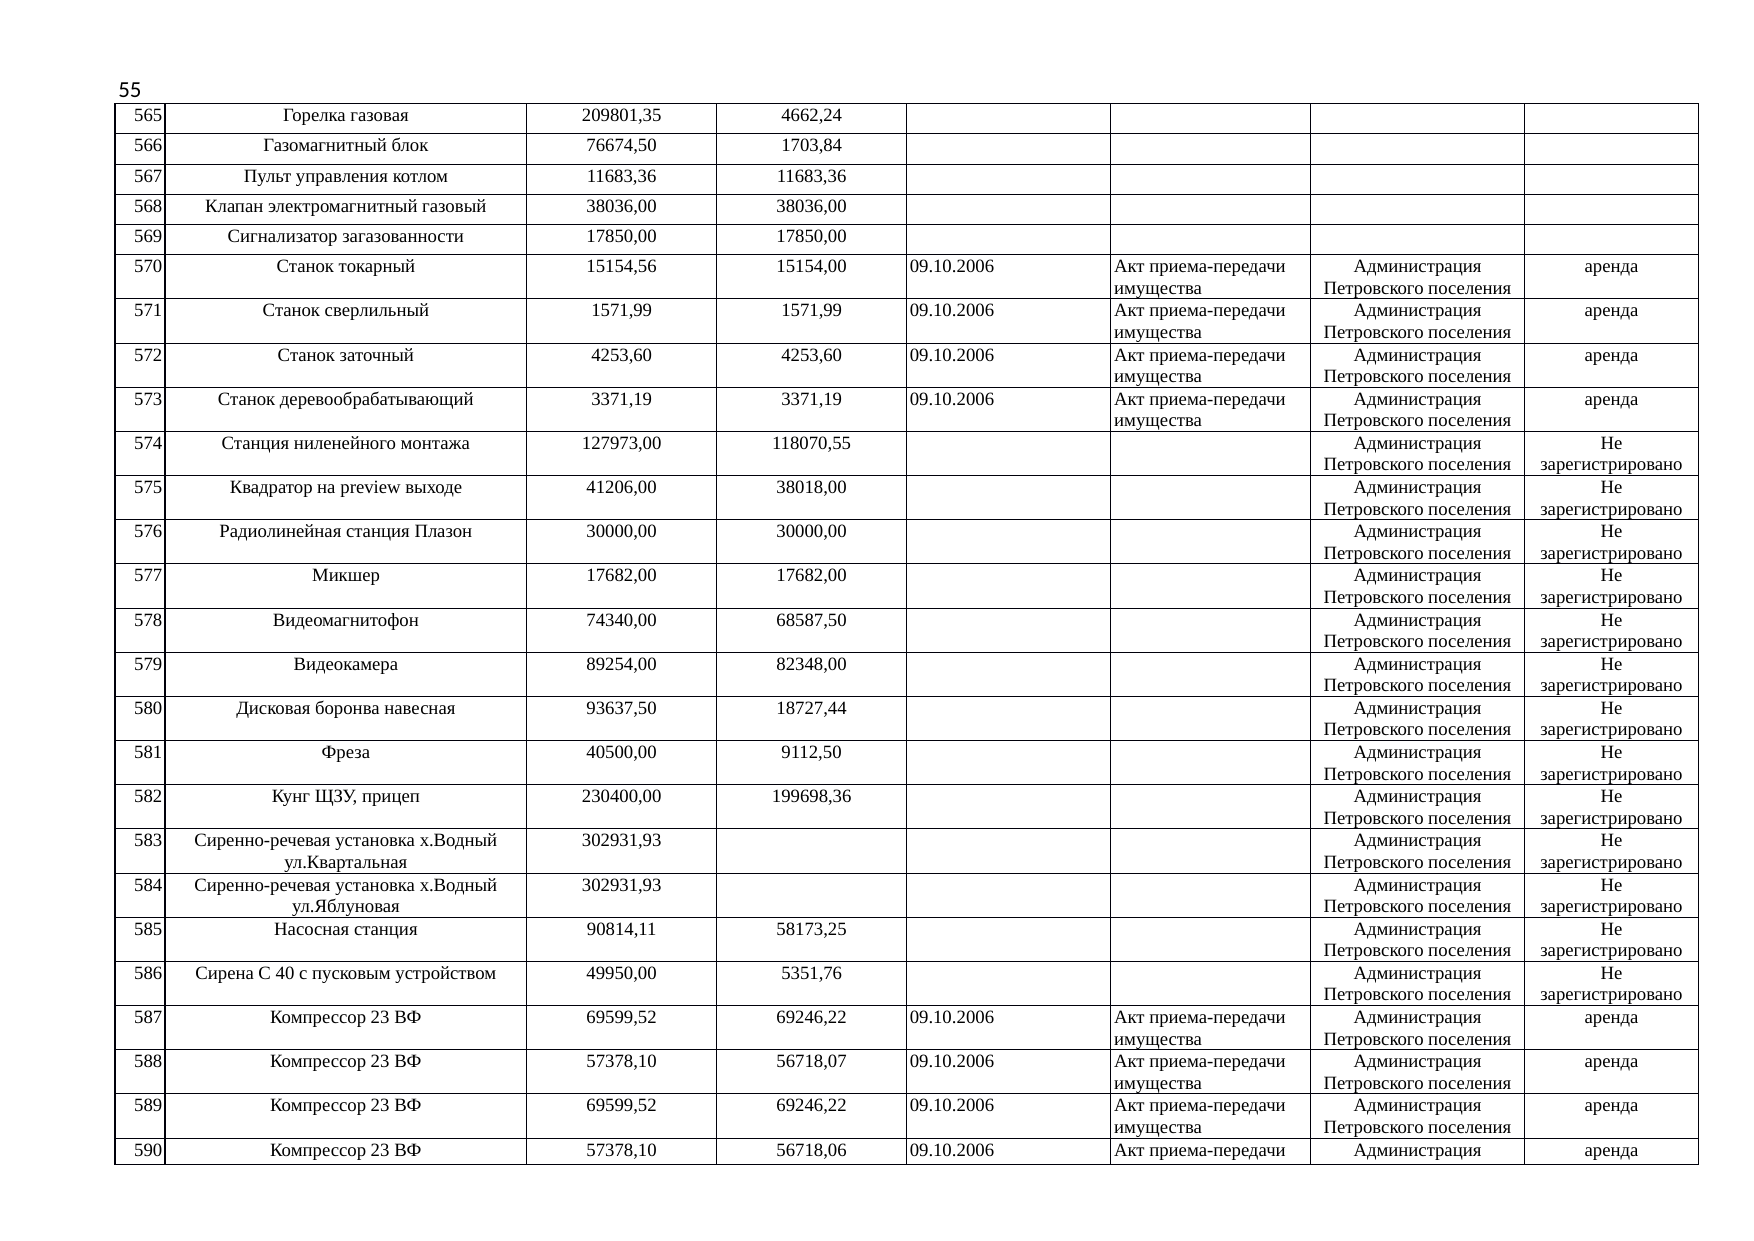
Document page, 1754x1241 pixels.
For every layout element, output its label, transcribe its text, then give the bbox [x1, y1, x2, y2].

table_cell Акт приема-передачи имущества [1111, 1006, 1310, 1049]
table_cell 565 [116, 104, 164, 133]
table_cell Администрация Петровского поселения [1311, 388, 1524, 431]
table_cell 567 [116, 165, 164, 194]
table_cell 1703,84 [717, 134, 906, 163]
table_cell 1571,99 [527, 299, 716, 342]
table_cell Не зарегистрировано [1525, 918, 1698, 961]
table_cell [907, 225, 1110, 254]
table_cell 5351,76 [717, 962, 906, 1005]
table_cell 82348,00 [717, 653, 906, 696]
table_cell 230400,00 [527, 785, 716, 828]
table_cell 571 [116, 299, 164, 342]
table_cell Администрация Петровского поселения [1311, 1094, 1524, 1137]
table_cell 15154,56 [527, 255, 716, 298]
table_cell Станция ниленейного монтажа [166, 432, 526, 475]
table_cell [907, 476, 1110, 519]
table_cell Фреза [166, 741, 526, 784]
table_cell [717, 829, 906, 872]
table_cell Администрация Петровского поселения [1311, 255, 1524, 298]
table_cell аренда [1525, 255, 1698, 298]
table_cell [907, 195, 1110, 224]
table_cell 17682,00 [527, 564, 716, 607]
table_cell 69246,22 [717, 1094, 906, 1137]
table_cell Станок сверлильный [166, 299, 526, 342]
table_cell 30000,00 [717, 520, 906, 563]
table_cell [1311, 225, 1524, 254]
table_cell Микшер [166, 564, 526, 607]
table_cell 40500,00 [527, 741, 716, 784]
table_cell Администрация Петровского поселения [1311, 564, 1524, 607]
table_cell Станок заточный [166, 344, 526, 387]
table_cell [1525, 165, 1698, 194]
table_cell 4662,24 [717, 104, 906, 133]
table_cell 4253,60 [717, 344, 906, 387]
table_cell Сигнализатор загазованности [166, 225, 526, 254]
table_cell 568 [116, 195, 164, 224]
table_cell Видеокамера [166, 653, 526, 696]
table_cell 09.10.2006 [907, 344, 1110, 387]
table_cell 1571,99 [717, 299, 906, 342]
table_cell [907, 829, 1110, 872]
table_cell Клапан электромагнитный газовый [166, 195, 526, 224]
table_cell [907, 520, 1110, 563]
table_cell 56718,07 [717, 1050, 906, 1093]
table_cell [1111, 653, 1310, 696]
table_cell [1111, 609, 1310, 652]
table_cell 582 [116, 785, 164, 828]
table_cell 579 [116, 653, 164, 696]
table_cell Не зарегистрировано [1525, 476, 1698, 519]
table_cell 11683,36 [527, 165, 716, 194]
table_cell Акт приема-передачи [1111, 1139, 1310, 1164]
table_cell [1111, 104, 1310, 133]
table_cell 69599,52 [527, 1006, 716, 1049]
table_cell 583 [116, 829, 164, 872]
table_cell 118070,55 [717, 432, 906, 475]
table_cell 572 [116, 344, 164, 387]
table_cell 586 [116, 962, 164, 1005]
table_cell Акт приема-передачи имущества [1111, 388, 1310, 431]
table_cell 74340,00 [527, 609, 716, 652]
table_cell Радиолинейная станция Плазон [166, 520, 526, 563]
table_cell [1525, 225, 1698, 254]
table_cell Пульт управления котлом [166, 165, 526, 194]
table_cell 57378,10 [527, 1139, 716, 1164]
table_cell 580 [116, 697, 164, 740]
table_cell Сиренно-речевая установка х.Водный ул.Квартальная [166, 829, 526, 872]
table_cell [907, 432, 1110, 475]
table_cell 127973,00 [527, 432, 716, 475]
table_cell [1111, 874, 1310, 917]
table_cell [1111, 741, 1310, 784]
table_cell 09.10.2006 [907, 1139, 1110, 1164]
table_cell 15154,00 [717, 255, 906, 298]
table_cell Администрация Петровского поселения [1311, 476, 1524, 519]
table_cell Администрация Петровского поселения [1311, 520, 1524, 563]
table_cell [1525, 134, 1698, 163]
table_cell Администрация Петровского поселения [1311, 653, 1524, 696]
table_cell Администрация Петровского поселения [1311, 697, 1524, 740]
table_cell [1111, 829, 1310, 872]
table_cell Не зарегистрировано [1525, 785, 1698, 828]
table_cell 589 [116, 1094, 164, 1137]
table_cell 3371,19 [527, 388, 716, 431]
table_cell [907, 918, 1110, 961]
table_cell [1111, 962, 1310, 1005]
table_cell Администрация Петровского поселения [1311, 874, 1524, 917]
table_cell 68587,50 [717, 609, 906, 652]
table_cell 58173,25 [717, 918, 906, 961]
table_cell 587 [116, 1006, 164, 1049]
table_cell Администрация Петровского поселения [1311, 741, 1524, 784]
table_cell [1111, 476, 1310, 519]
table_cell 573 [116, 388, 164, 431]
table_cell Не зарегистрировано [1525, 564, 1698, 607]
table_cell Горелка газовая [166, 104, 526, 133]
table_cell 570 [116, 255, 164, 298]
table_cell Не зарегистрировано [1525, 697, 1698, 740]
table_cell [1111, 564, 1310, 607]
table_cell [1311, 195, 1524, 224]
table_cell Не зарегистрировано [1525, 962, 1698, 1005]
table_cell Акт приема-передачи имущества [1111, 255, 1310, 298]
table_cell Станок деревообрабатывающий [166, 388, 526, 431]
table_cell 574 [116, 432, 164, 475]
table_cell 69599,52 [527, 1094, 716, 1137]
table_cell Квадратор на preview выходе [166, 476, 526, 519]
table_cell 585 [116, 918, 164, 961]
table_cell Кунг ЩЗУ, прицеп [166, 785, 526, 828]
table_cell Дисковая боронва навесная [166, 697, 526, 740]
table_cell Администрация Петровского поселения [1311, 1050, 1524, 1093]
table_cell Не зарегистрировано [1525, 609, 1698, 652]
table_cell аренда [1525, 299, 1698, 342]
table_cell 17850,00 [527, 225, 716, 254]
table_cell Администрация [1311, 1139, 1524, 1164]
table_cell 09.10.2006 [907, 388, 1110, 431]
table_cell Не зарегистрировано [1525, 653, 1698, 696]
table_cell Администрация Петровского поселения [1311, 432, 1524, 475]
table_cell 302931,93 [527, 874, 716, 917]
table_cell Администрация Петровского поселения [1311, 918, 1524, 961]
table_cell 41206,00 [527, 476, 716, 519]
table_cell 590 [116, 1139, 164, 1164]
table_cell [907, 874, 1110, 917]
table_cell Сирена С 40 с пусковым устройством [166, 962, 526, 1005]
table_cell 18727,44 [717, 697, 906, 740]
table_cell 199698,36 [717, 785, 906, 828]
table_cell 09.10.2006 [907, 255, 1110, 298]
table_cell [717, 874, 906, 917]
table_cell Газомагнитный блок [166, 134, 526, 163]
table_cell 209801,35 [527, 104, 716, 133]
table_cell Насосная станция [166, 918, 526, 961]
table_cell [1111, 225, 1310, 254]
table_cell [1111, 918, 1310, 961]
table_cell Администрация Петровского поселения [1311, 1006, 1524, 1049]
table_cell 17850,00 [717, 225, 906, 254]
table_cell Акт приема-передачи имущества [1111, 344, 1310, 387]
table_cell [1111, 520, 1310, 563]
table_cell Станок токарный [166, 255, 526, 298]
table_cell 09.10.2006 [907, 1094, 1110, 1137]
table_cell Компрессор 23 ВФ [166, 1006, 526, 1049]
table_cell 38036,00 [527, 195, 716, 224]
table_cell 76674,50 [527, 134, 716, 163]
table_cell [1111, 134, 1310, 163]
table_cell 566 [116, 134, 164, 163]
table_cell 89254,00 [527, 653, 716, 696]
table_cell [907, 134, 1110, 163]
table_cell 49950,00 [527, 962, 716, 1005]
table_cell [907, 564, 1110, 607]
table_cell 56718,06 [717, 1139, 906, 1164]
table_cell 9112,50 [717, 741, 906, 784]
table_cell 57378,10 [527, 1050, 716, 1093]
table_cell [1111, 195, 1310, 224]
table_cell [1111, 697, 1310, 740]
table_cell [907, 741, 1110, 784]
table_cell [1111, 165, 1310, 194]
table_cell аренда [1525, 344, 1698, 387]
table_cell 4253,60 [527, 344, 716, 387]
table_cell Администрация Петровского поселения [1311, 344, 1524, 387]
table_cell 11683,36 [717, 165, 906, 194]
table_cell [907, 104, 1110, 133]
table_cell 578 [116, 609, 164, 652]
table_cell 38018,00 [717, 476, 906, 519]
table_cell 09.10.2006 [907, 1050, 1110, 1093]
table_cell Не зарегистрировано [1525, 741, 1698, 784]
table_cell Администрация Петровского поселения [1311, 829, 1524, 872]
table_cell 09.10.2006 [907, 299, 1110, 342]
table_cell Компрессор 23 ВФ [166, 1139, 526, 1164]
table_cell [1525, 104, 1698, 133]
table_cell [907, 653, 1110, 696]
table_cell аренда [1525, 1139, 1698, 1164]
table_cell 38036,00 [717, 195, 906, 224]
table_cell аренда [1525, 388, 1698, 431]
table_cell Компрессор 23 ВФ [166, 1094, 526, 1137]
table_cell 69246,22 [717, 1006, 906, 1049]
table_cell Не зарегистрировано [1525, 874, 1698, 917]
table_cell [907, 609, 1110, 652]
table_cell [1111, 785, 1310, 828]
table_cell [1311, 104, 1524, 133]
table_cell аренда [1525, 1050, 1698, 1093]
table_cell Не зарегистрировано [1525, 520, 1698, 563]
table_cell 577 [116, 564, 164, 607]
table_cell Не зарегистрировано [1525, 432, 1698, 475]
table_cell 302931,93 [527, 829, 716, 872]
table_cell 575 [116, 476, 164, 519]
table_cell [1311, 134, 1524, 163]
table_cell Акт приема-передачи имущества [1111, 299, 1310, 342]
table_cell 576 [116, 520, 164, 563]
table_cell аренда [1525, 1094, 1698, 1137]
table_cell аренда [1525, 1006, 1698, 1049]
table_cell 30000,00 [527, 520, 716, 563]
table_cell Администрация Петровского поселения [1311, 299, 1524, 342]
table_cell 588 [116, 1050, 164, 1093]
table_cell [907, 785, 1110, 828]
table_cell Акт приема-передачи имущества [1111, 1050, 1310, 1093]
table_cell 581 [116, 741, 164, 784]
table_cell [1525, 195, 1698, 224]
table_cell 09.10.2006 [907, 1006, 1110, 1049]
table_cell Администрация Петровского поселения [1311, 962, 1524, 1005]
table_cell Не зарегистрировано [1525, 829, 1698, 872]
table_cell Видеомагнитофон [166, 609, 526, 652]
table_cell Администрация Петровского поселения [1311, 609, 1524, 652]
table_cell Сиренно-речевая установка х.Водный ул.Яблуновая [166, 874, 526, 917]
table_cell Администрация Петровского поселения [1311, 785, 1524, 828]
table_cell 3371,19 [717, 388, 906, 431]
table_cell 93637,50 [527, 697, 716, 740]
table_cell [907, 962, 1110, 1005]
table_cell 569 [116, 225, 164, 254]
table_cell 584 [116, 874, 164, 917]
table_cell [907, 697, 1110, 740]
table_cell [1311, 165, 1524, 194]
table_cell [1111, 432, 1310, 475]
table_cell Компрессор 23 ВФ [166, 1050, 526, 1093]
table_cell 90814,11 [527, 918, 716, 961]
table_cell 17682,00 [717, 564, 906, 607]
table_cell Акт приема-передачи имущества [1111, 1094, 1310, 1137]
table_cell [907, 165, 1110, 194]
